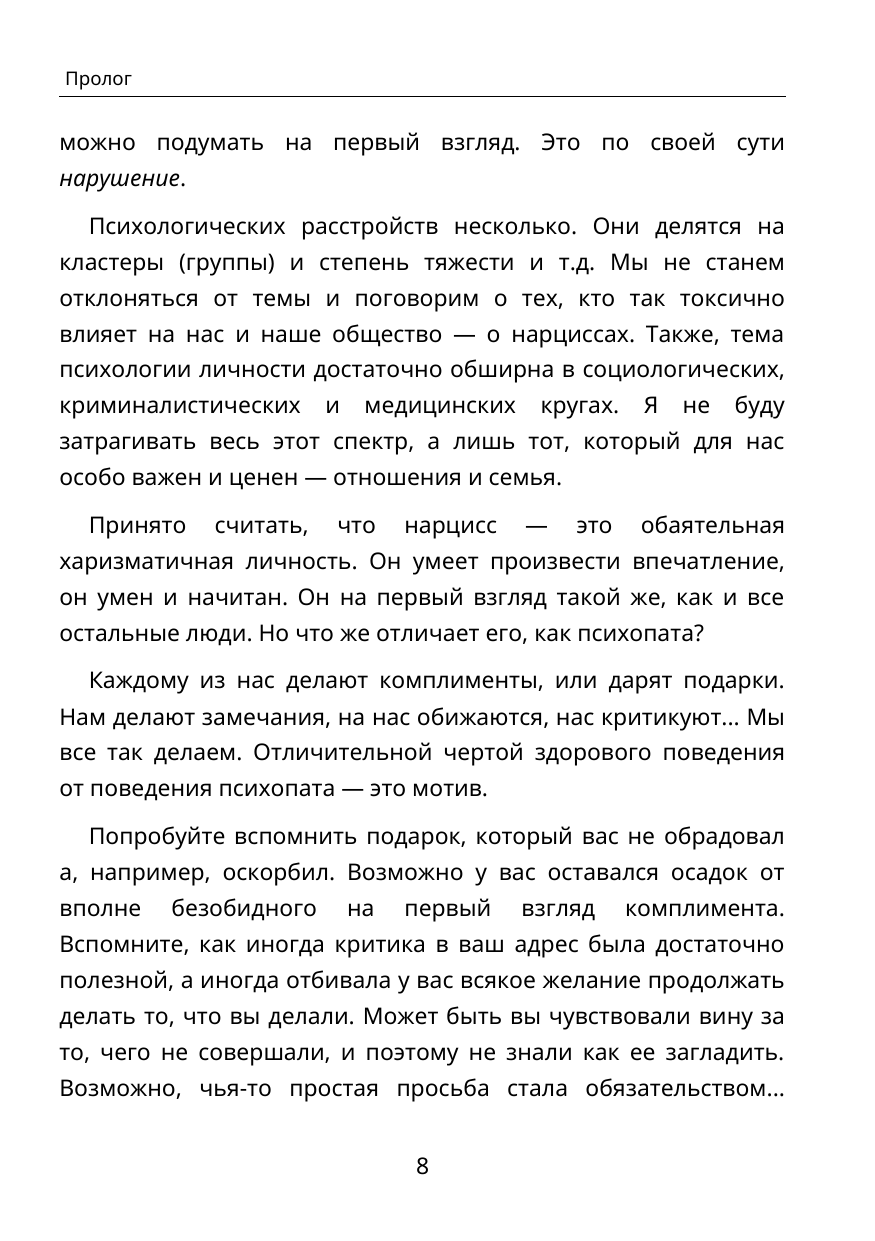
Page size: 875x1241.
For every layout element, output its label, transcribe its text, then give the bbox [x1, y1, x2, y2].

text можно подумать на первый взгляд. Это по своей сути нарушение. [59, 126, 786, 193]
text Каждому из нас делают комплименты, или дарят подарки. Нам делают замечания, на нас обижаются, нас критикуют... Мы все так делаем. Отличительной чертой здорового поведения от поведения психопата — это мотив. [59, 664, 786, 803]
text Попробуйте вспомнить подарок, который вас не обрадовал а, например, оскорбил. Возможно у вас оставался осадок от вполне безобидного на первый взгляд комплимента. Вспомните, как иногда критика в ваш адрес была достаточно полезной, а иногда отбивала у вас всякое желание продолжать делать то, что вы делали. Может быть вы чувствовали вину за то, чего не совершали, и поэтому не знали как ее загладить. Возможно, чья-то простая просьба стала обязательством... [59, 820, 786, 1103]
text Психологических расстройств несколько. Они делятся на кластеры (группы) и степень тяжести и т.д. Мы не станем отклоняться от темы и поговорим о тех, кто так токсично влияет на нас и наше общество — о нарциссах. Также, тема психологии личности достаточно обширна в социологических, криминалистических и медицинских кругах. Я не буду затрагивать весь этот спектр, а лишь тот, который для нас особо важен и ценен — отношения и семья. [59, 210, 786, 492]
text Принято считать, что нарцисс — это обаятельная харизматичная личность. Он умеет произвести впечатление, он умен и начитан. Он на первый взгляд такой же, как и все остальные люди. Но что же отличает его, как психопата? [59, 509, 786, 648]
